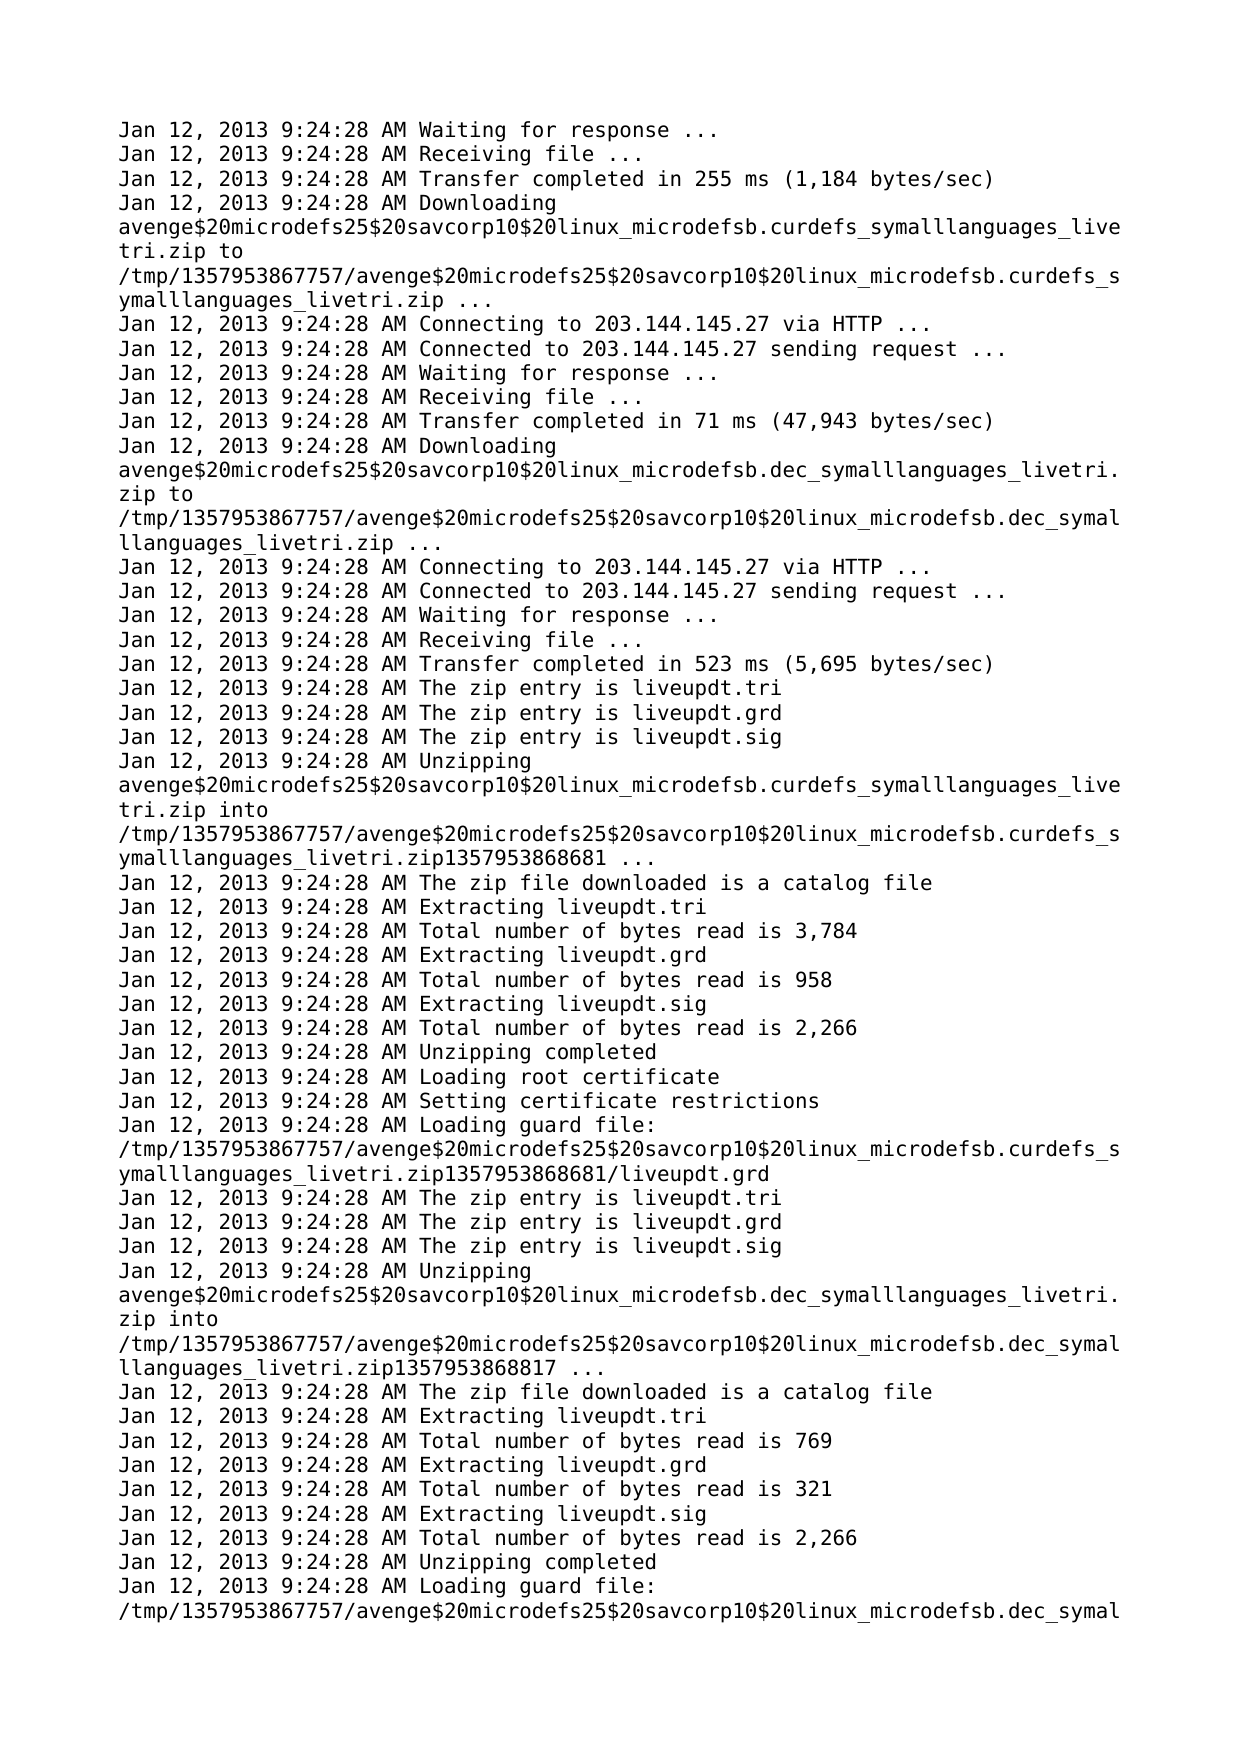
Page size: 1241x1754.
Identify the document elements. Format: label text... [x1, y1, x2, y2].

text Jan 12, 2013 9:24:28 AM The zip entry is liveupdt.grd [118, 701, 1122, 725]
text Jan 12, 2013 9:24:28 AM Total number of bytes read is 2,266 [118, 1526, 1122, 1550]
text Jan 12, 2013 9:24:28 AM Extracting liveupdt.sig [118, 992, 1122, 1016]
text Jan 12, 2013 9:24:28 AM The zip entry is liveupdt.sig [118, 725, 1122, 749]
text Jan 12, 2013 9:24:28 AM Downloading avenge$20microdefs25$20savcorp10$20linux_microdefsb.curdefs_symalllanguages_livetri.zip to /tmp/1357953867757/avenge$20microdefs25$20savcorp10$20linux_microdefsb.curdefs_symalllanguages_livetri.zip ... [118, 191, 1122, 312]
text Jan 12, 2013 9:24:28 AM Receiving file ... [118, 628, 1122, 652]
text Jan 12, 2013 9:24:28 AM Unzipping completed [118, 1550, 1122, 1574]
text Jan 12, 2013 9:24:28 AM Loading root certificate [118, 1065, 1122, 1089]
text Jan 12, 2013 9:24:28 AM Total number of bytes read is 3,784 [118, 919, 1122, 943]
text Jan 12, 2013 9:24:28 AM Extracting liveupdt.tri [118, 895, 1122, 919]
text Jan 12, 2013 9:24:28 AM Connecting to 203.144.145.27 via HTTP ... [118, 312, 1122, 337]
text Jan 12, 2013 9:24:28 AM The zip entry is liveupdt.tri [118, 676, 1122, 701]
text Jan 12, 2013 9:24:28 AM Downloading avenge$20microdefs25$20savcorp10$20linux_microdefsb.dec_symalllanguages_livetri.zip to /tmp/1357953867757/avenge$20microdefs25$20savcorp10$20linux_microdefsb.dec_symalllanguages_livetri.zip ... [118, 434, 1122, 555]
text Jan 12, 2013 9:24:28 AM Extracting liveupdt.grd [118, 1453, 1122, 1477]
text Jan 12, 2013 9:24:28 AM Transfer completed in 71 ms (47,943 bytes/sec) [118, 409, 1122, 434]
text Jan 12, 2013 9:24:28 AM Extracting liveupdt.sig [118, 1502, 1122, 1526]
text Jan 12, 2013 9:24:28 AM The zip entry is liveupdt.grd [118, 1210, 1122, 1234]
text Jan 12, 2013 9:24:28 AM Unzipping avenge$20microdefs25$20savcorp10$20linux_microdefsb.dec_symalllanguages_livetri.zip into /tmp/1357953867757/avenge$20microdefs25$20savcorp10$20linux_microdefsb.dec_symalllanguages_livetri.zip1357953868817 ... [118, 1259, 1122, 1380]
text Jan 12, 2013 9:24:28 AM The zip file downloaded is a catalog file [118, 1380, 1122, 1404]
text Jan 12, 2013 9:24:28 AM Waiting for response ... [118, 361, 1122, 385]
text Jan 12, 2013 9:24:28 AM Loading guard file: /tmp/1357953867757/avenge$20microdefs25$20savcorp10$20linux_microdefsb.curdefs_symalllanguages_livetri.zip1357953868681/liveupdt.grd [118, 1113, 1122, 1186]
text Jan 12, 2013 9:24:28 AM Transfer completed in 523 ms (5,695 bytes/sec) [118, 652, 1122, 676]
text Jan 12, 2013 9:24:28 AM Unzipping avenge$20microdefs25$20savcorp10$20linux_microdefsb.curdefs_symalllanguages_livetri.zip into /tmp/1357953867757/avenge$20microdefs25$20savcorp10$20linux_microdefsb.curdefs_symalllanguages_livetri.zip1357953868681 ... [118, 749, 1122, 871]
text Jan 12, 2013 9:24:28 AM The zip entry is liveupdt.tri [118, 1186, 1122, 1210]
text Jan 12, 2013 9:24:28 AM Connecting to 203.144.145.27 via HTTP ... [118, 555, 1122, 579]
text Jan 12, 2013 9:24:28 AM Extracting liveupdt.tri [118, 1404, 1122, 1429]
text Jan 12, 2013 9:24:28 AM Waiting for response ... [118, 118, 1122, 142]
text Jan 12, 2013 9:24:28 AM The zip entry is liveupdt.sig [118, 1234, 1122, 1259]
text Jan 12, 2013 9:24:28 AM Setting certificate restrictions [118, 1089, 1122, 1113]
text Jan 12, 2013 9:24:28 AM Loading guard file: /tmp/1357953867757/avenge$20microdefs25$20savcorp10$20linux_microdefsb.dec_symal [118, 1574, 1122, 1623]
text Jan 12, 2013 9:24:28 AM Total number of bytes read is 321 [118, 1477, 1122, 1502]
text Jan 12, 2013 9:24:28 AM Total number of bytes read is 769 [118, 1429, 1122, 1453]
text Jan 12, 2013 9:24:28 AM Receiving file ... [118, 142, 1122, 167]
text Jan 12, 2013 9:24:28 AM Receiving file ... [118, 385, 1122, 409]
text Jan 12, 2013 9:24:28 AM Total number of bytes read is 958 [118, 968, 1122, 992]
text Jan 12, 2013 9:24:28 AM Total number of bytes read is 2,266 [118, 1016, 1122, 1040]
text Jan 12, 2013 9:24:28 AM The zip file downloaded is a catalog file [118, 871, 1122, 895]
text Jan 12, 2013 9:24:28 AM Extracting liveupdt.grd [118, 943, 1122, 968]
text Jan 12, 2013 9:24:28 AM Waiting for response ... [118, 603, 1122, 628]
text Jan 12, 2013 9:24:28 AM Connected to 203.144.145.27 sending request ... [118, 337, 1122, 361]
text Jan 12, 2013 9:24:28 AM Transfer completed in 255 ms (1,184 bytes/sec) [118, 167, 1122, 191]
text Jan 12, 2013 9:24:28 AM Connected to 203.144.145.27 sending request ... [118, 579, 1122, 603]
text Jan 12, 2013 9:24:28 AM Unzipping completed [118, 1040, 1122, 1065]
